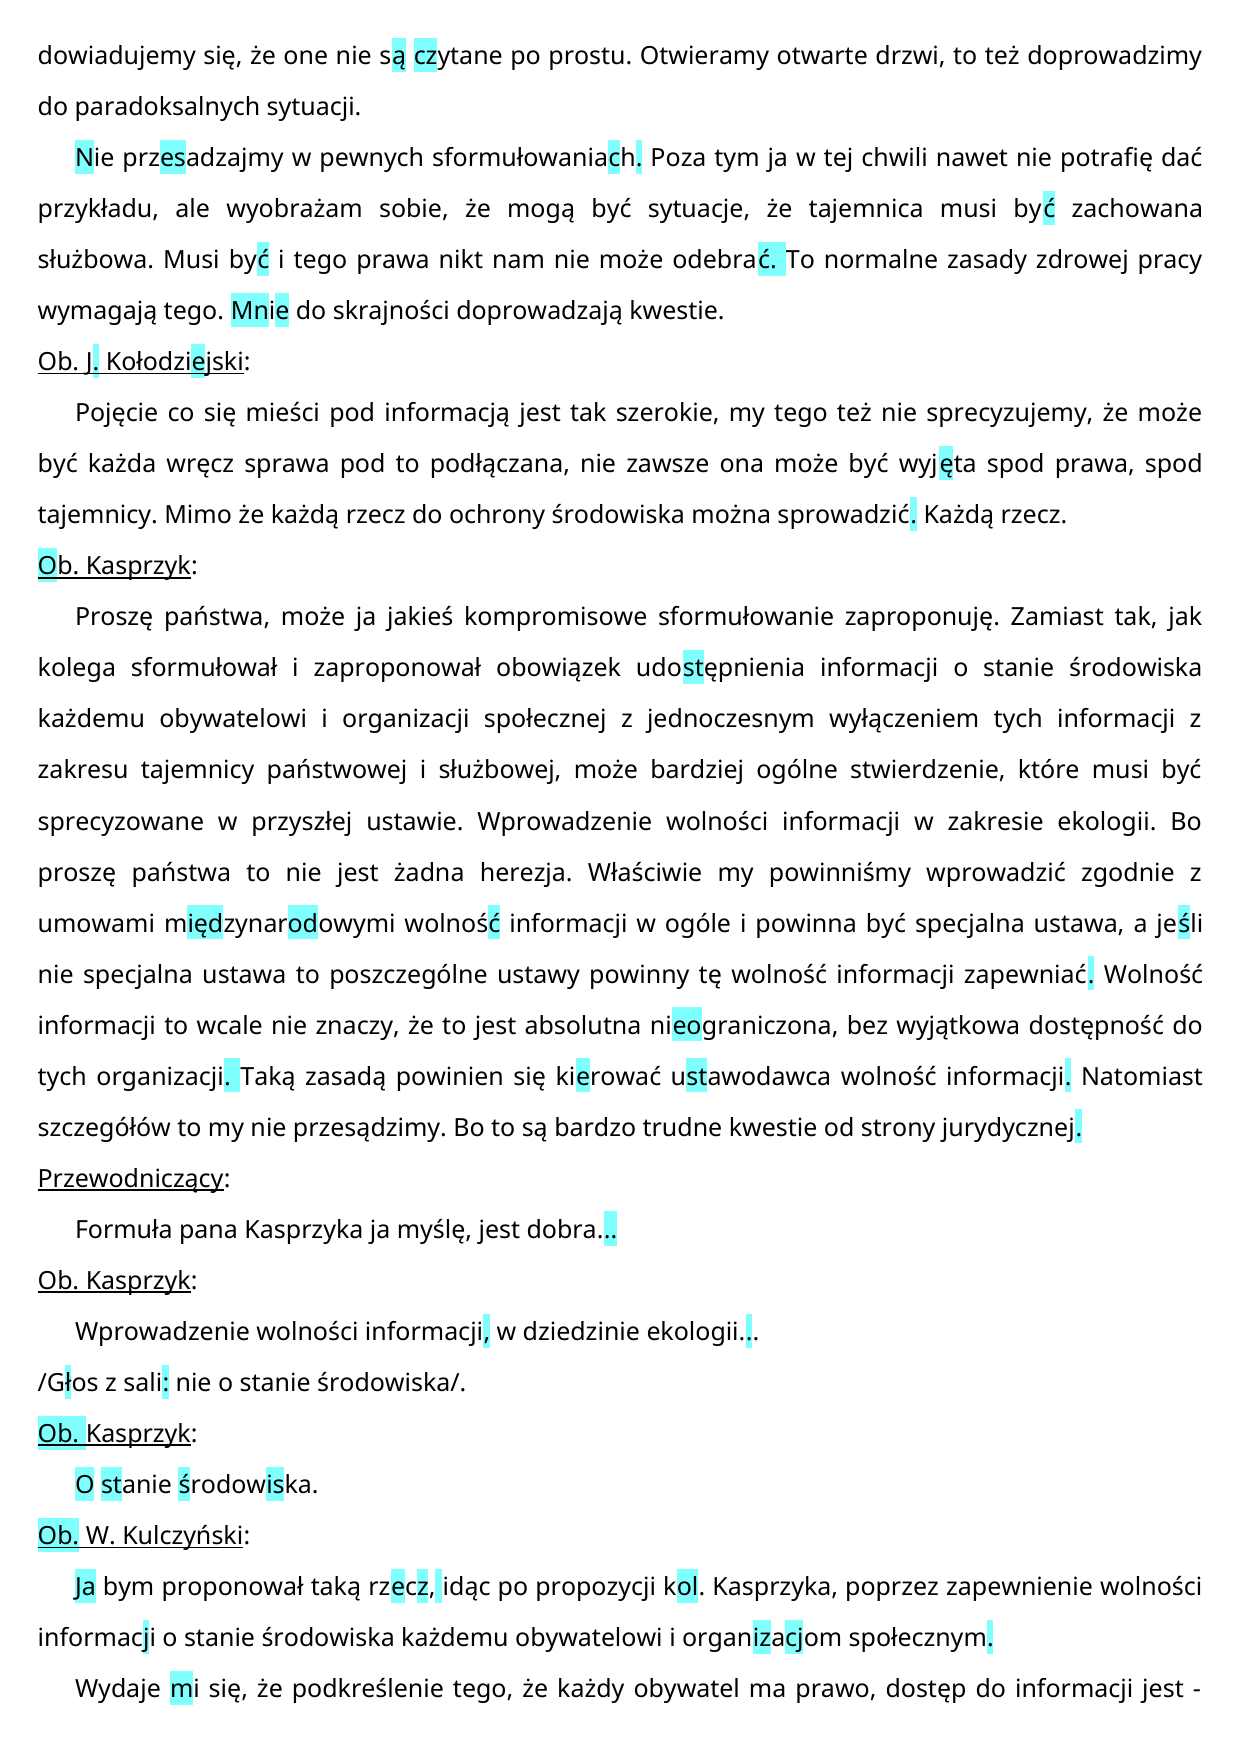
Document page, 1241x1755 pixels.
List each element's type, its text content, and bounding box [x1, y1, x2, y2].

text Ob. Kasprzyk: [37, 548, 1203, 582]
text Przewodniczący: [37, 1160, 1203, 1194]
text dowiadujemy się, że one nie są czytane po prostu. Otwieramy otwarte drzwi, to też doprowadzimy do paradoksalnych sytuacji. [37, 37, 1203, 123]
text Ob. W. Kulczyński: [37, 1518, 1203, 1552]
text Nie przesadzajmy w pewnych sformułowaniach. Poza tym ja w tej chwili nawet nie potrafię dać przykładu, ale wyobrażam sobie, że mogą być sytuacje, że tajemnica musi być zachowana służbowa. Musi być i tego prawa nikt nam nie może odebrać. To normalne zasady zdrowej pracy wymagają tego. Mnie do skrajności doprowadzają kwestie. [37, 139, 1203, 327]
text Wydaje mi się, że podkreślenie tego, że każdy obywatel ma prawo, dostęp do informacji jest [37, 1671, 1203, 1705]
text Proszę państwa, może ja jakieś kompromisowe sformułowanie zaproponuję. Zamiast tak, jak kolega sformułował i zaproponował obowiązek udostępnienia informacji o stanie środowiska każdemu obywatelowi i organizacji społecznej z jednoczesnym wyłączeniem tych informacji z zakresu tajemnicy państwowej i służbowej, może bardziej ogólne stwierdzenie, które musi być sprecyzowane w przyszłej ustawie. Wprowadzenie wolności informacji w zakresie ekologii. Bo proszę państwa to nie jest żadna herezja. Właściwie my powinniśmy wprowadzić zgodnie z umowami międzynarodowymi wolność informacji w ogóle i powinna być specjalna ustawa, a jeśli nie specjalna ustawa to poszczególne ustawy powinny tę wolność informacji zapewniać. Wolność informacji to wcale nie znaczy, że to jest absolutna nieograniczona, bez wyjątkowa dostępność do tych organizacji. Taką zasadą powinien się kierować ustawodawca wolność informacji. Natomiast szczegółów to my nie przesądzimy. Bo to są bardzo trudne kwestie od strony jurydycznej. [37, 599, 1203, 1143]
text Formuła pana Kasprzyka ja myślę, jest dobra... [37, 1211, 1203, 1246]
text Ob. J. Kołodziejski: [37, 344, 1203, 378]
text Pojęcie co się mieści pod informacją jest tak szerokie, my tego też nie sprecyzujemy, że może być każda wręcz sprawa pod to podłączana, nie zawsze ona może być wyjęta spod prawa, spod tajemnicy. Mimo że każdą rzecz do ochrony środowiska można sprowadzić. Każdą rzecz. [37, 395, 1203, 531]
text Ob. Kasprzyk: [37, 1416, 1203, 1450]
text /Głos z sali: nie o stanie środowiska/. [37, 1364, 1203, 1399]
text Wprowadzenie wolności informacji, w dziedzinie ekologii... [37, 1313, 1203, 1348]
text Ja bym proponował taką rzecz, idąc po propozycji kol. Kasprzyka, poprzez zapewnienie wolności informacji o stanie środowiska każdemu obywatelowi i organizacjom społecznym. [37, 1569, 1203, 1654]
text O stanie środowiska. [37, 1467, 1203, 1501]
text Ob. Kasprzyk: [37, 1262, 1203, 1297]
